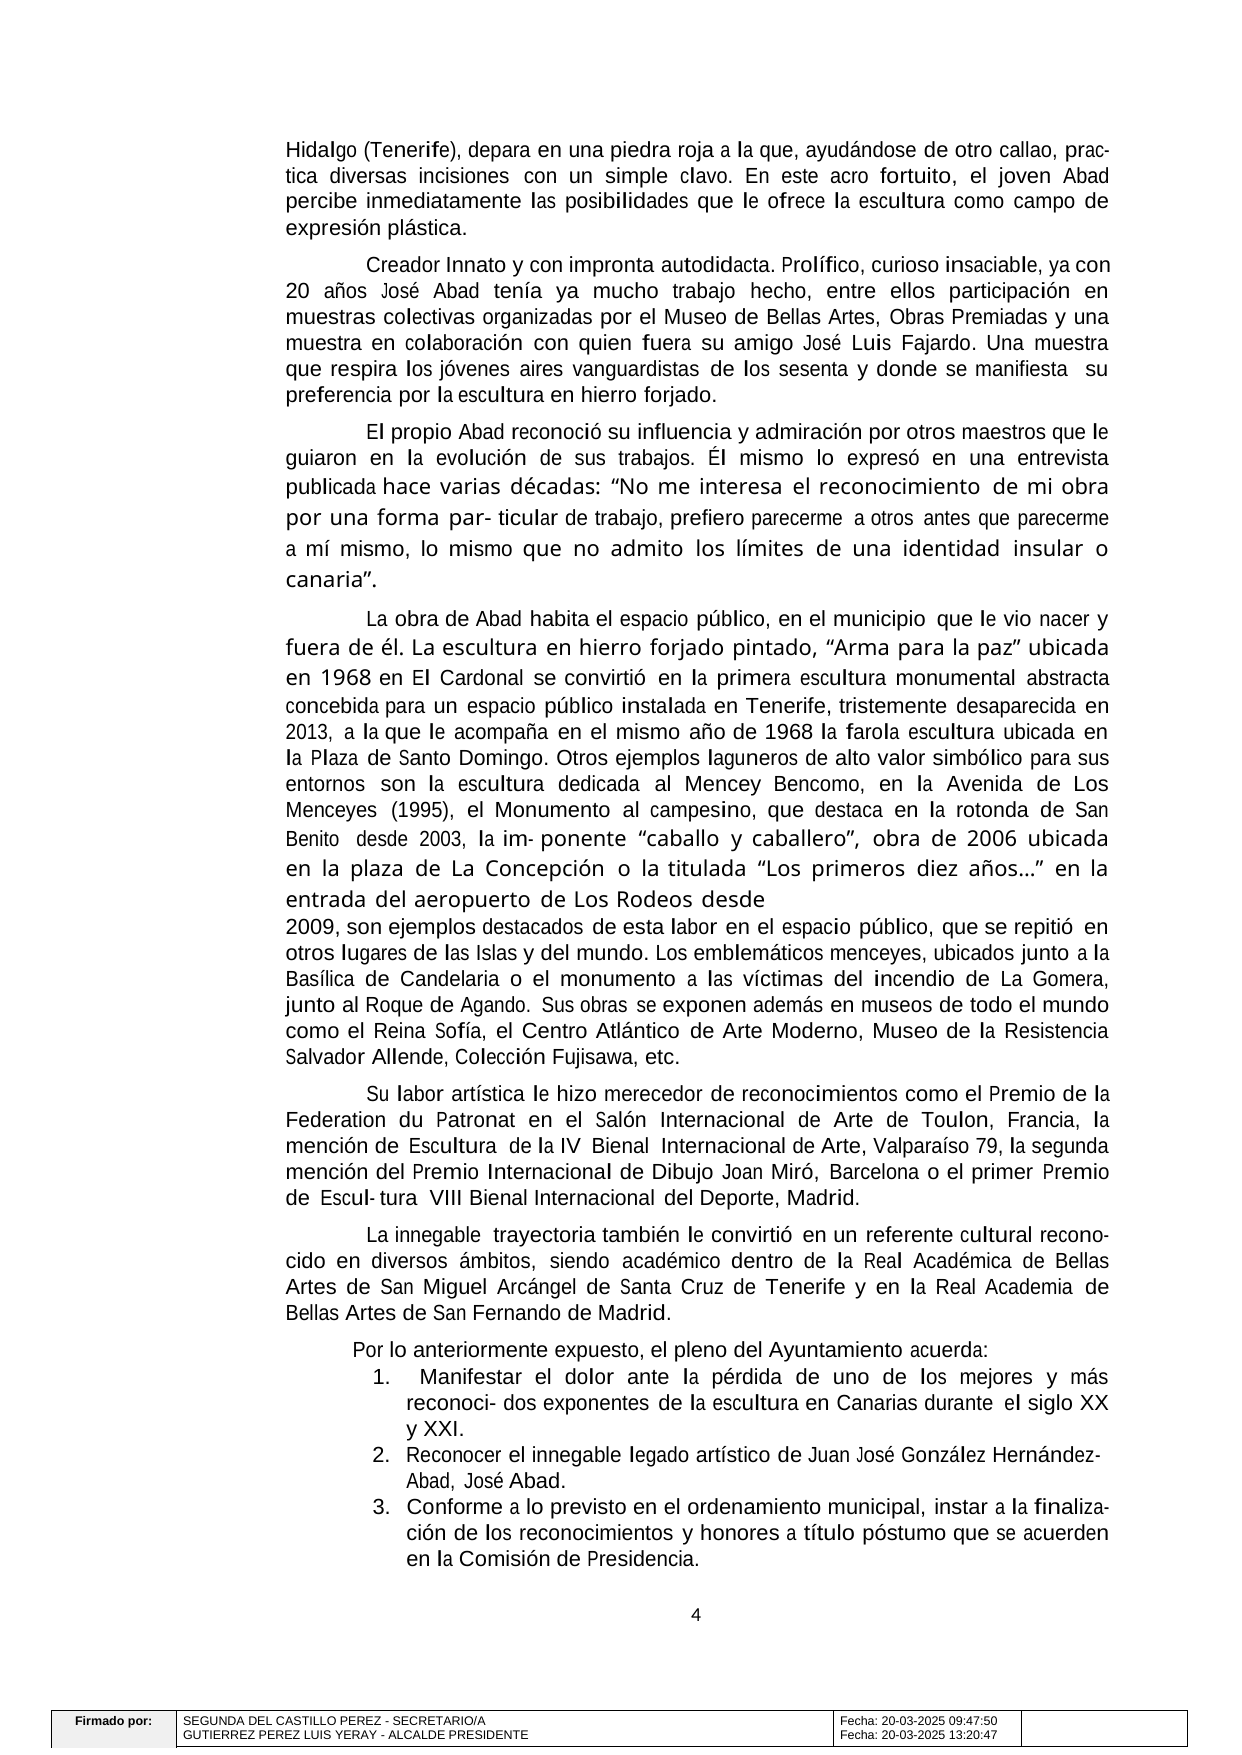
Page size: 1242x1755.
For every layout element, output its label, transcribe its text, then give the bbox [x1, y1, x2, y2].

text La innegable trayectoria también le convirtió en un referente cultural recono- cido en diversos ámbitos, siendo académico dentro de la Real Académica de Bellas Artes de San Miguel Arcángel de Santa Cruz de Tenerife y en la Real Academia de Bellas Artes de San Fernando de Madrid. [285, 1222, 1109, 1325]
text 1. Manifestar el dolor ante la pérdida de uno de los mejores y más reconoci- dos exponentes de la escultura en Canarias durante el siglo XX y XXI. [372, 1363, 1109, 1441]
text Abad, José Abad. [406, 1468, 1202, 1493]
table_header SEGUNDA DEL CASTILLO PEREZ - SECRETARIO/A GUTIERREZ PEREZ LUIS YERAY - ALCALDE PRESIDENTE [177, 1711, 833, 1746]
text otros lugares de las Islas y del mundo. Los emblemáticos menceyes, ubicados junto a la Basílica de Candelaria o el monumento a las víctimas del incendio de La Gomera, junto al Roque de Agando. Sus obras se exponen además en museos de todo el mundo como el Reina Sofía, el Centro Atlántico de Arte Moderno, Museo de la Resistencia Salvador Allende, Colección Fujisawa, etc. [285, 940, 1109, 1069]
table_header [1022, 1711, 1187, 1746]
text 3. Conforme a lo previsto en el ordenamiento municipal, instar a la finaliza- ción de los reconocimientos y honores a título póstumo que se acuerden en la Comisión de Presidencia. [372, 1494, 1109, 1571]
text 20 años José Abad tenía ya mucho trabajo hecho, entre ellos participación en muestras colectivas organizadas por el Museo de Bellas Artes, Obras Premiadas y una muestra en colaboración con quien fuera su amigo José Luis Fajardo. Una muestra que respira los jóvenes aires vanguardistas de los sesenta y donde se manifiesta su preferencia por la escultura en hierro forjado. [285, 278, 1109, 407]
table_header Firmado por: [52, 1711, 176, 1746]
text El propio Abad reconoció su influencia y admiración por otros maestros que le guiaron en la evolución de sus trabajos. Él mismo lo expresó en una entrevista publicada hace varias décadas: “No me interesa el reconocimiento de mi obra por una forma par- ticular de trabajo, prefiero parecerme a otros antes que parecerme a mí mismo, lo mismo que no admito los límites de una identidad insular o canaria”. [285, 419, 1109, 594]
text 4 [685, 1602, 706, 1626]
text La obra de Abad habita el espacio público, en el municipio que le vio nacer y fuera de él. La escultura en hierro forjado pintado, “Arma para la paz” ubicada en 1968 en El Cardonal se convirtió en la primera escultura monumental abstracta concebida para un espacio público instalada en Tenerife, tristemente desaparecida en 2013, a la que le acompaña en el mismo año de 1968 la farola escultura ubicada en la Plaza de Santo Domingo. Otros ejemplos laguneros de alto valor simbólico para sus entornos son la escultura dedicada al Mencey Bencomo, en la Avenida de Los Menceyes (1995), el Monumento al campesino, que destaca en la rotonda de San Benito desde 2003, la im- ponente “caballo y caballero”, obra de 2006 ubicada en la plaza de La Concepción o la titulada “Los primeros diez años…” en la entrada del aeropuerto de Los Rodeos desde [285, 606, 1109, 914]
text Creador Innato y con impronta autodidacta. Prolífico, curioso insaciable, ya con [366, 252, 1202, 277]
table_header Fecha: 20-03-2025 09:47:50 Fecha: 20-03-2025 13:20:47 [834, 1711, 1021, 1746]
text Por lo anteriormente expuesto, el pleno del Ayuntamiento acuerda: [352, 1337, 1202, 1362]
text Hidalgo (Tenerife), depara en una piedra roja a la que, ayudándose de otro callao, prac- tica diversas incisiones con un simple clavo. En este acro fortuito, el joven Abad percibe inmediatamente las posibilidades que le ofrece la escultura como campo de expresión plástica. [285, 137, 1110, 239]
text 2009, son ejemplos destacados de esta labor en el espacio público, que se repitió en [285, 914, 1109, 939]
text Su labor artística le hizo merecedor de reconocimientos como el Premio de la Federation du Patronat en el Salón Internacional de Arte de Toulon, Francia, la mención de Escultura de la IV Bienal Internacional de Arte, Valparaíso 79, la segunda mención del Premio Internacional de Dibujo Joan Miró, Barcelona o el primer Premio de Escul- tura VIII Bienal Internacional del Deporte, Madrid. [285, 1081, 1110, 1210]
text 2. Reconocer el innegable legado artístico de Juan José González Hernández- [372, 1442, 1202, 1467]
